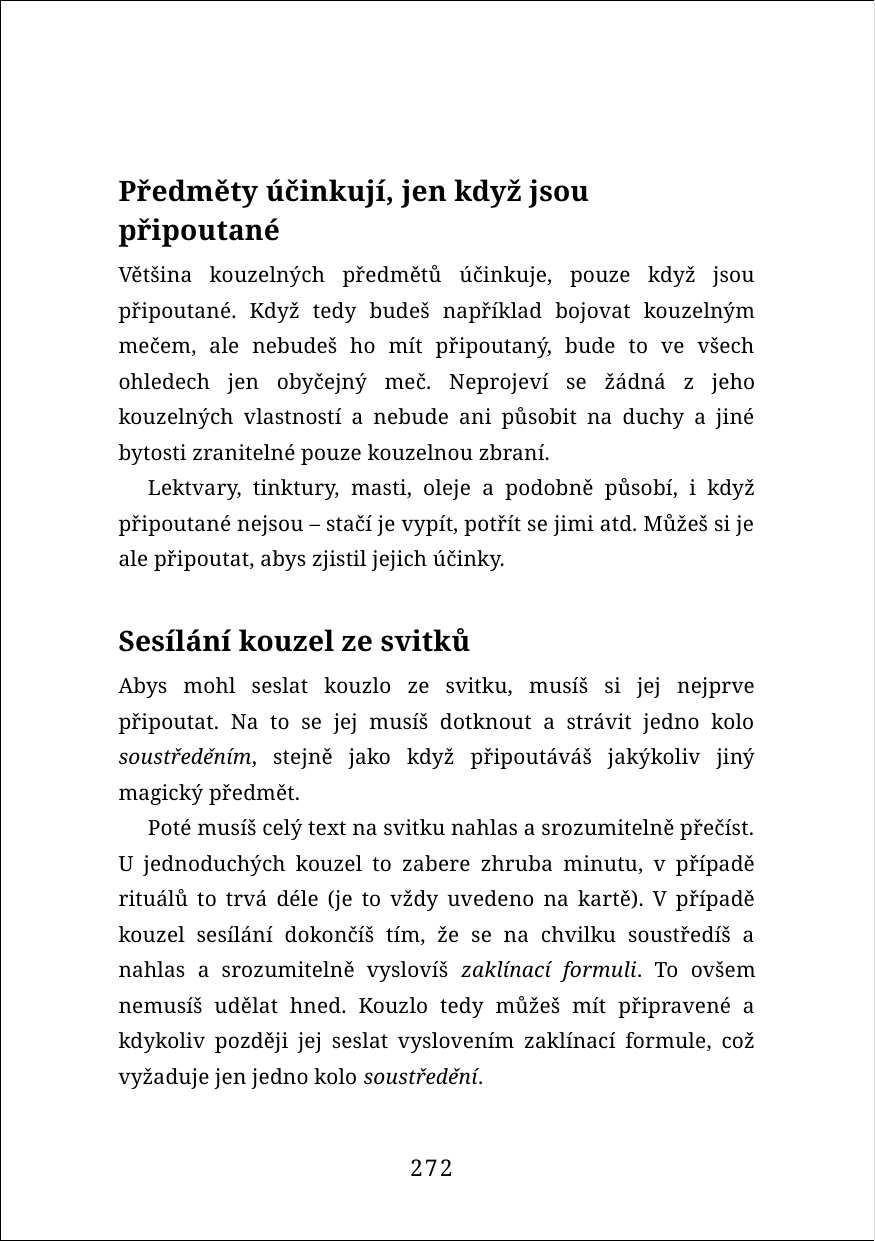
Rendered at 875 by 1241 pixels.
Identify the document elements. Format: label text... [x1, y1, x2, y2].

subtitle Sesílání kouzel ze svitků [118, 621, 756, 659]
text Většina kouzelných předmětů účinkuje, pouze když jsou připoutané. Když tedy budeš například bojovat kouzelným mečem, ale nebudeš ho mít připoutaný, bude to ve všech ohledech jen obyčejný meč. Neprojeví se žádná z jeho kouzelných vlastností a nebude ani působit na duchy a jiné bytosti zranitelné pouze kouzelnou zbraní. Lektvary, tinktury, masti, oleje a podobně působí, i když připoutané nejsou – stačí je vypít, potřít se jimi atd. Můžeš si je ale připoutat, abys zjistil jejich účinky. [118, 260, 756, 573]
text Abys mohl seslat kouzlo ze svitku, musíš si jej nejprve připoutat. Na to se jej musíš dotknout a strávit jedno kolo soustředěním, stejně jako když připoutáváš jakýkoliv jiný magický předmět. Poté musíš celý text na svitku nahlas a srozumitelně přečíst. U jednoduchých kouzel to zabere zhruba minutu, v případě rituálů to trvá déle (je to vždy uvedeno na kartě). V případě kouzel sesílání dokončíš tím, že se na chvilku soustředíš a nahlas a srozumitelně vyslovíš zaklínací formuli. To ovšem nemusíš udělat hned. Kouzlo tedy můžeš mít připravené a kdykoliv později jej seslat vyslovením zaklínací formule, což vyžaduje jen jedno kolo soustředění. [118, 671, 756, 1091]
subtitle Předměty účinkují, jen když jsou připoutané [118, 172, 756, 248]
